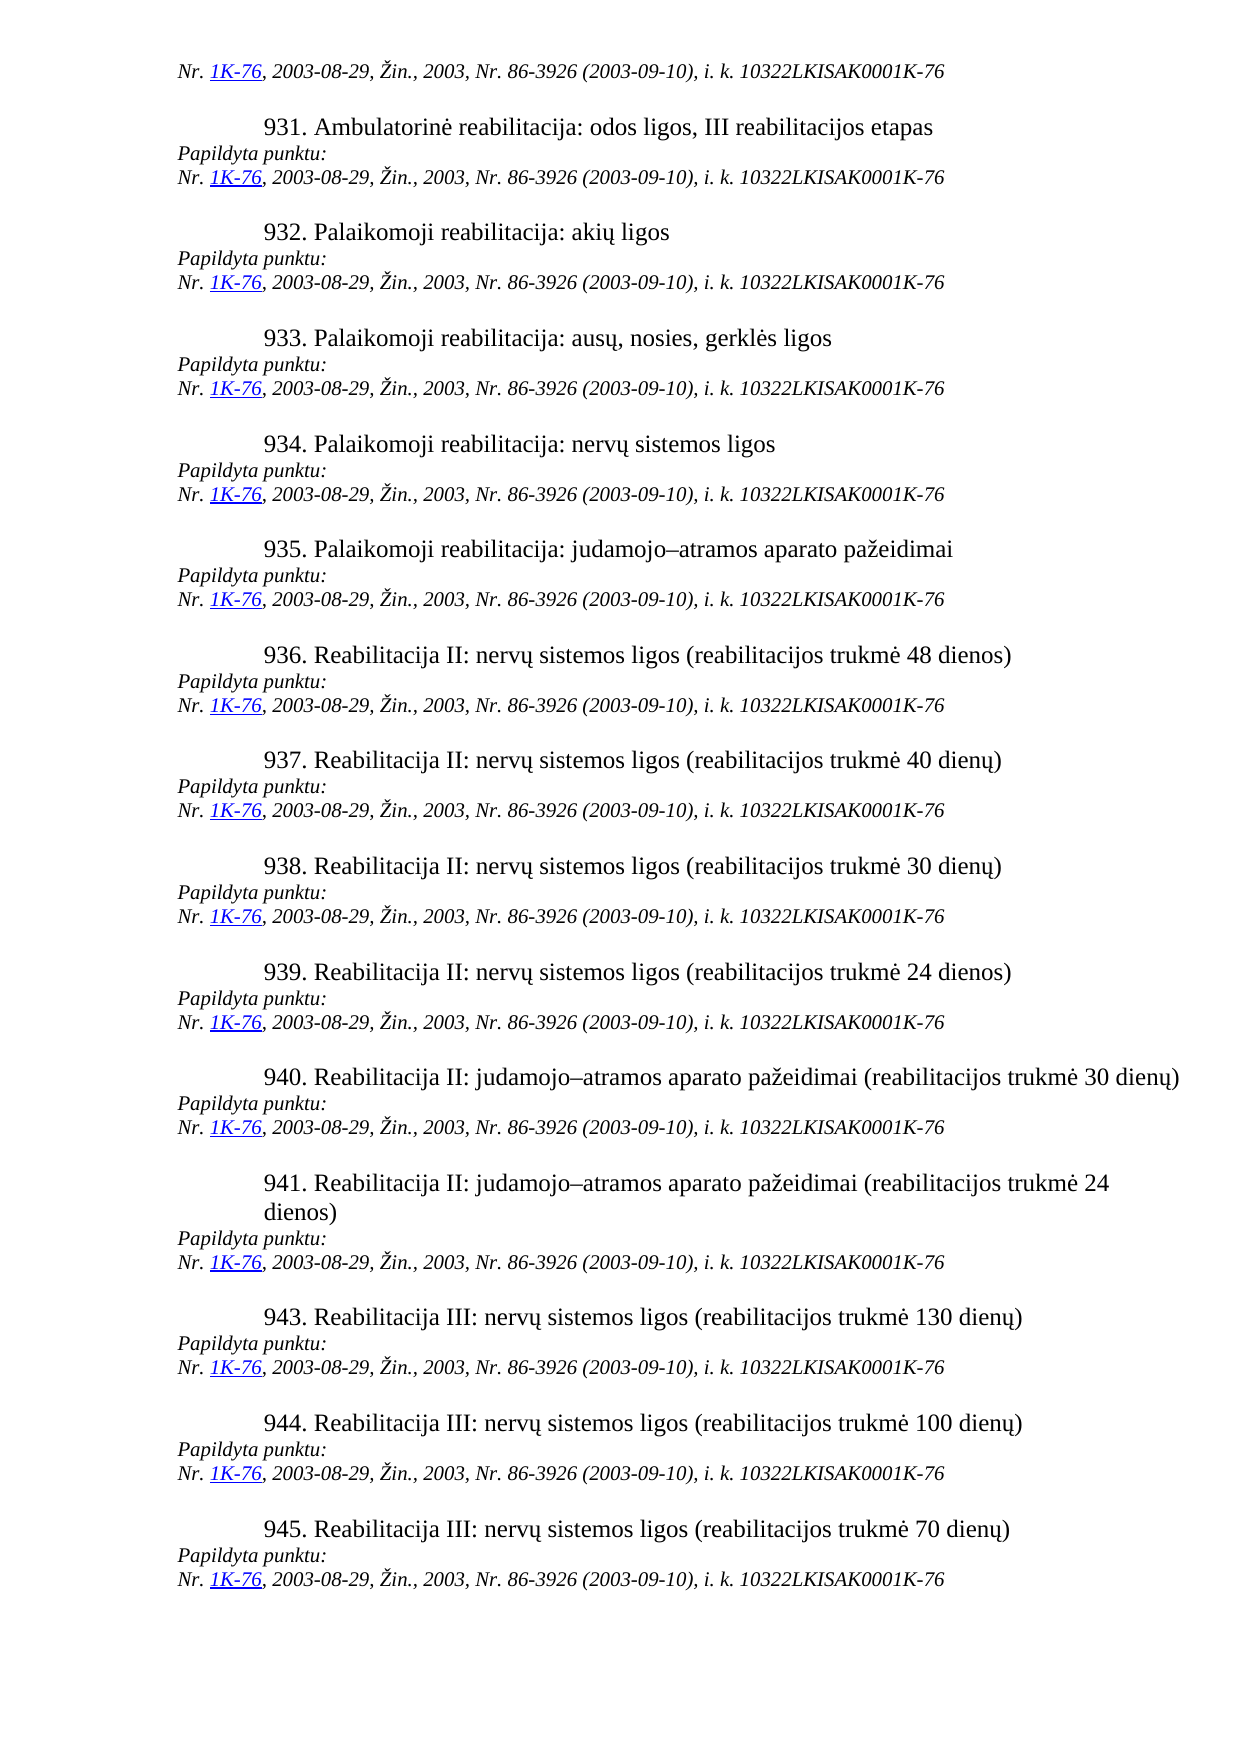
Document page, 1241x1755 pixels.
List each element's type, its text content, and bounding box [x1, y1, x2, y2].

text Nr. 1K-76, 2003-08-29, Žin., 2003, Nr. 86-3926 (2003-09-10), i. k. 10322LKISAK0001K-76 [177, 1010, 1181, 1034]
text Nr. 1K-76, 2003-08-29, Žin., 2003, Nr. 86-3926 (2003-09-10), i. k. 10322LKISAK0001K-76 [177, 1250, 1181, 1274]
text Nr. 1K-76, 2003-08-29, Žin., 2003, Nr. 86-3926 (2003-09-10), i. k. 10322LKISAK0001K-76 [177, 1461, 1181, 1485]
text Papildyta punktu: [177, 457, 1181, 482]
text 941. Reabilitacija II: judamojo–atramos aparato pažeidimai (reabilitacijos trukmė 24 dienos) [263, 1168, 1181, 1226]
text 932. Palaikomoji reabilitacija: akių ligos [263, 217, 1181, 246]
text 935. Palaikomoji reabilitacija: judamojo–atramos aparato pažeidimai [263, 534, 1181, 563]
text Nr. 1K-76, 2003-08-29, Žin., 2003, Nr. 86-3926 (2003-09-10), i. k. 10322LKISAK0001K-76 [177, 1355, 1181, 1379]
text Papildyta punktu: [177, 1331, 1181, 1355]
text Papildyta punktu: [177, 141, 1181, 165]
text 938. Reabilitacija II: nervų sistemos ligos (reabilitacijos trukmė 30 dienų) [263, 851, 1181, 880]
text Papildyta punktu: [177, 1091, 1181, 1115]
text Nr. 1K-76, 2003-08-29, Žin., 2003, Nr. 86-3926 (2003-09-10), i. k. 10322LKISAK0001K-76 [177, 59, 1181, 83]
text Papildyta punktu: [177, 563, 1181, 587]
text Papildyta punktu: [177, 246, 1181, 270]
text 939. Reabilitacija II: nervų sistemos ligos (reabilitacijos trukmė 24 dienos) [263, 957, 1181, 986]
text 933. Palaikomoji reabilitacija: ausų, nosies, gerklės ligos [263, 323, 1181, 352]
text 945. Reabilitacija III: nervų sistemos ligos (reabilitacijos trukmė 70 dienų) [263, 1514, 1181, 1542]
text Nr. 1K-76, 2003-08-29, Žin., 2003, Nr. 86-3926 (2003-09-10), i. k. 10322LKISAK0001K-76 [177, 165, 1181, 189]
text Nr. 1K-76, 2003-08-29, Žin., 2003, Nr. 86-3926 (2003-09-10), i. k. 10322LKISAK0001K-76 [177, 376, 1181, 400]
text Nr. 1K-76, 2003-08-29, Žin., 2003, Nr. 86-3926 (2003-09-10), i. k. 10322LKISAK0001K-76 [177, 1115, 1181, 1139]
text 944. Reabilitacija III: nervų sistemos ligos (reabilitacijos trukmė 100 dienų) [263, 1408, 1181, 1437]
text 931. Ambulatorinė reabilitacija: odos ligos, III reabilitacijos etapas [263, 112, 1181, 141]
text Nr. 1K-76, 2003-08-29, Žin., 2003, Nr. 86-3926 (2003-09-10), i. k. 10322LKISAK0001K-76 [177, 798, 1181, 822]
text 934. Palaikomoji reabilitacija: nervų sistemos ligos [263, 429, 1181, 457]
text Papildyta punktu: [177, 1542, 1181, 1567]
text Papildyta punktu: [177, 774, 1181, 798]
text 936. Reabilitacija II: nervų sistemos ligos (reabilitacijos trukmė 48 dienos) [263, 640, 1181, 669]
text Papildyta punktu: [177, 352, 1181, 376]
text Papildyta punktu: [177, 1226, 1181, 1250]
text 937. Reabilitacija II: nervų sistemos ligos (reabilitacijos trukmė 40 dienų) [263, 746, 1181, 774]
text Papildyta punktu: [177, 986, 1181, 1010]
text 940. Reabilitacija II: judamojo–atramos aparato pažeidimai (reabilitacijos trukmė 30 dienų) [263, 1062, 1181, 1091]
text Papildyta punktu: [177, 669, 1181, 693]
text Nr. 1K-76, 2003-08-29, Žin., 2003, Nr. 86-3926 (2003-09-10), i. k. 10322LKISAK0001K-76 [177, 904, 1181, 928]
text 943. Reabilitacija III: nervų sistemos ligos (reabilitacijos trukmė 130 dienų) [263, 1302, 1181, 1331]
text Papildyta punktu: [177, 880, 1181, 904]
text Nr. 1K-76, 2003-08-29, Žin., 2003, Nr. 86-3926 (2003-09-10), i. k. 10322LKISAK0001K-76 [177, 1567, 1181, 1591]
text Nr. 1K-76, 2003-08-29, Žin., 2003, Nr. 86-3926 (2003-09-10), i. k. 10322LKISAK0001K-76 [177, 587, 1181, 611]
text Nr. 1K-76, 2003-08-29, Žin., 2003, Nr. 86-3926 (2003-09-10), i. k. 10322LKISAK0001K-76 [177, 693, 1181, 717]
text Papildyta punktu: [177, 1437, 1181, 1461]
text Nr. 1K-76, 2003-08-29, Žin., 2003, Nr. 86-3926 (2003-09-10), i. k. 10322LKISAK0001K-76 [177, 270, 1181, 294]
text Nr. 1K-76, 2003-08-29, Žin., 2003, Nr. 86-3926 (2003-09-10), i. k. 10322LKISAK0001K-76 [177, 482, 1181, 506]
